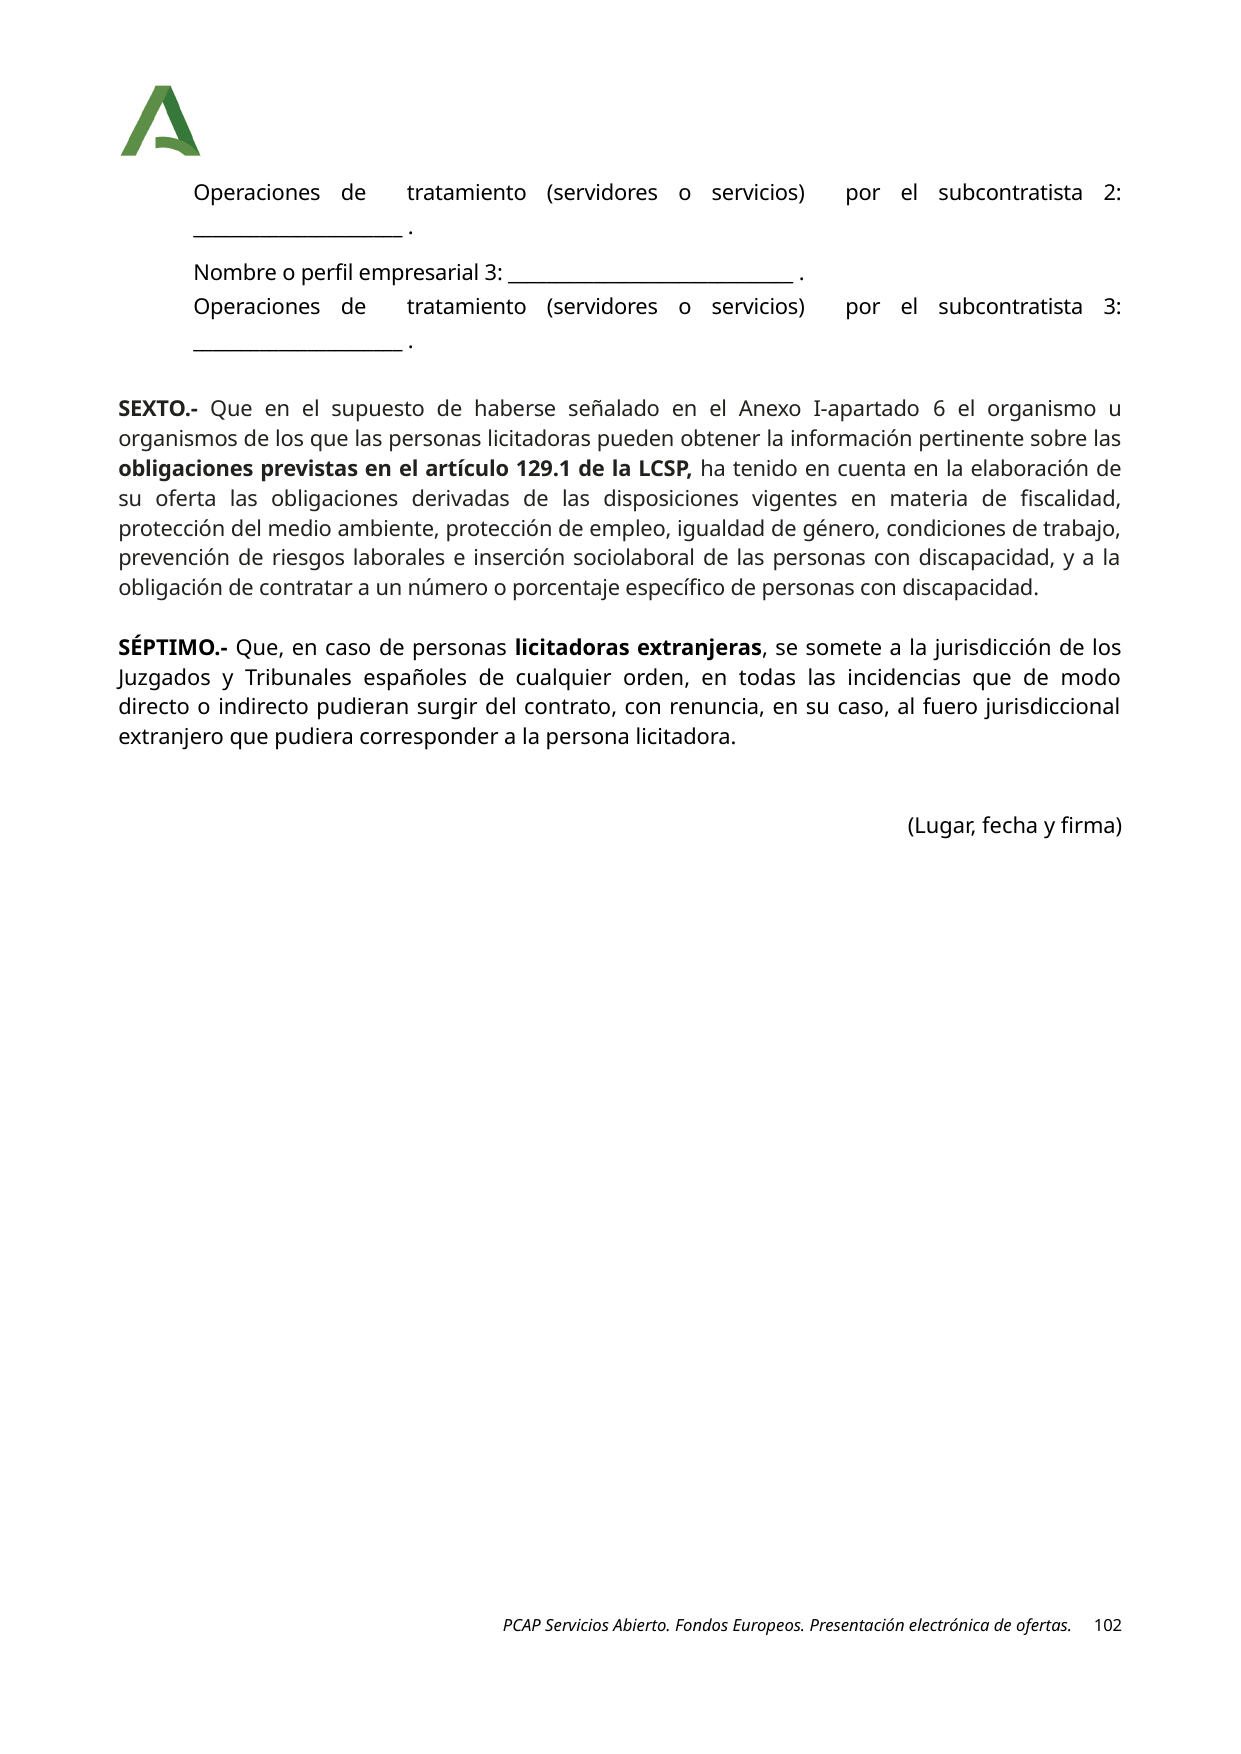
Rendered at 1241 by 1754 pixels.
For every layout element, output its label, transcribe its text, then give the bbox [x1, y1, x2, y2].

text (Lugar, fecha y firma) [118, 810, 1122, 840]
text Nombre o perfil empresarial 3: ______________________________ . [193, 257, 1122, 286]
text SÉPTIMO.- Que, en caso de personas licitadoras extranjeras, se somete a la jurisdicción de los Juzgados y Tribunales españoles de cualquier orden, en todas las incidencias que de modo directo o indirecto pudieran surgir del contrato, con renuncia, en su caso, al fuero jurisdiccional extranjero que pudiera corresponder a la persona licitadora. [118, 632, 1122, 751]
picture [116, 81, 205, 160]
text Operaciones de tratamiento (servidores o servicios) por el subcontratista 3:￹ ______________________ . [193, 291, 1122, 355]
text SEXTO.- Que en el supuesto de haberse señalado en el Anexo I-apartado 6 el organismo u organismos de los que las personas licitadoras pueden obtener la información pertinente sobre las obligaciones previstas en el artículo 129.1 de la LCSP, ha tenido en cuenta en la elaboración de su oferta las obligaciones derivadas de las disposiciones vigentes en materia de fiscalidad, protección del medio ambiente, protección de empleo, igualdad de género, condiciones de trabajo, prevención de riesgos laborales e inserción sociolaboral de las personas con discapacidad, y a la obligación de contratar a un número o porcentaje específico de personas con discapacidad. [118, 393, 1122, 602]
text Operaciones de tratamiento (servidores o servicios) por el subcontratista 2: ______________________ . [193, 177, 1122, 241]
